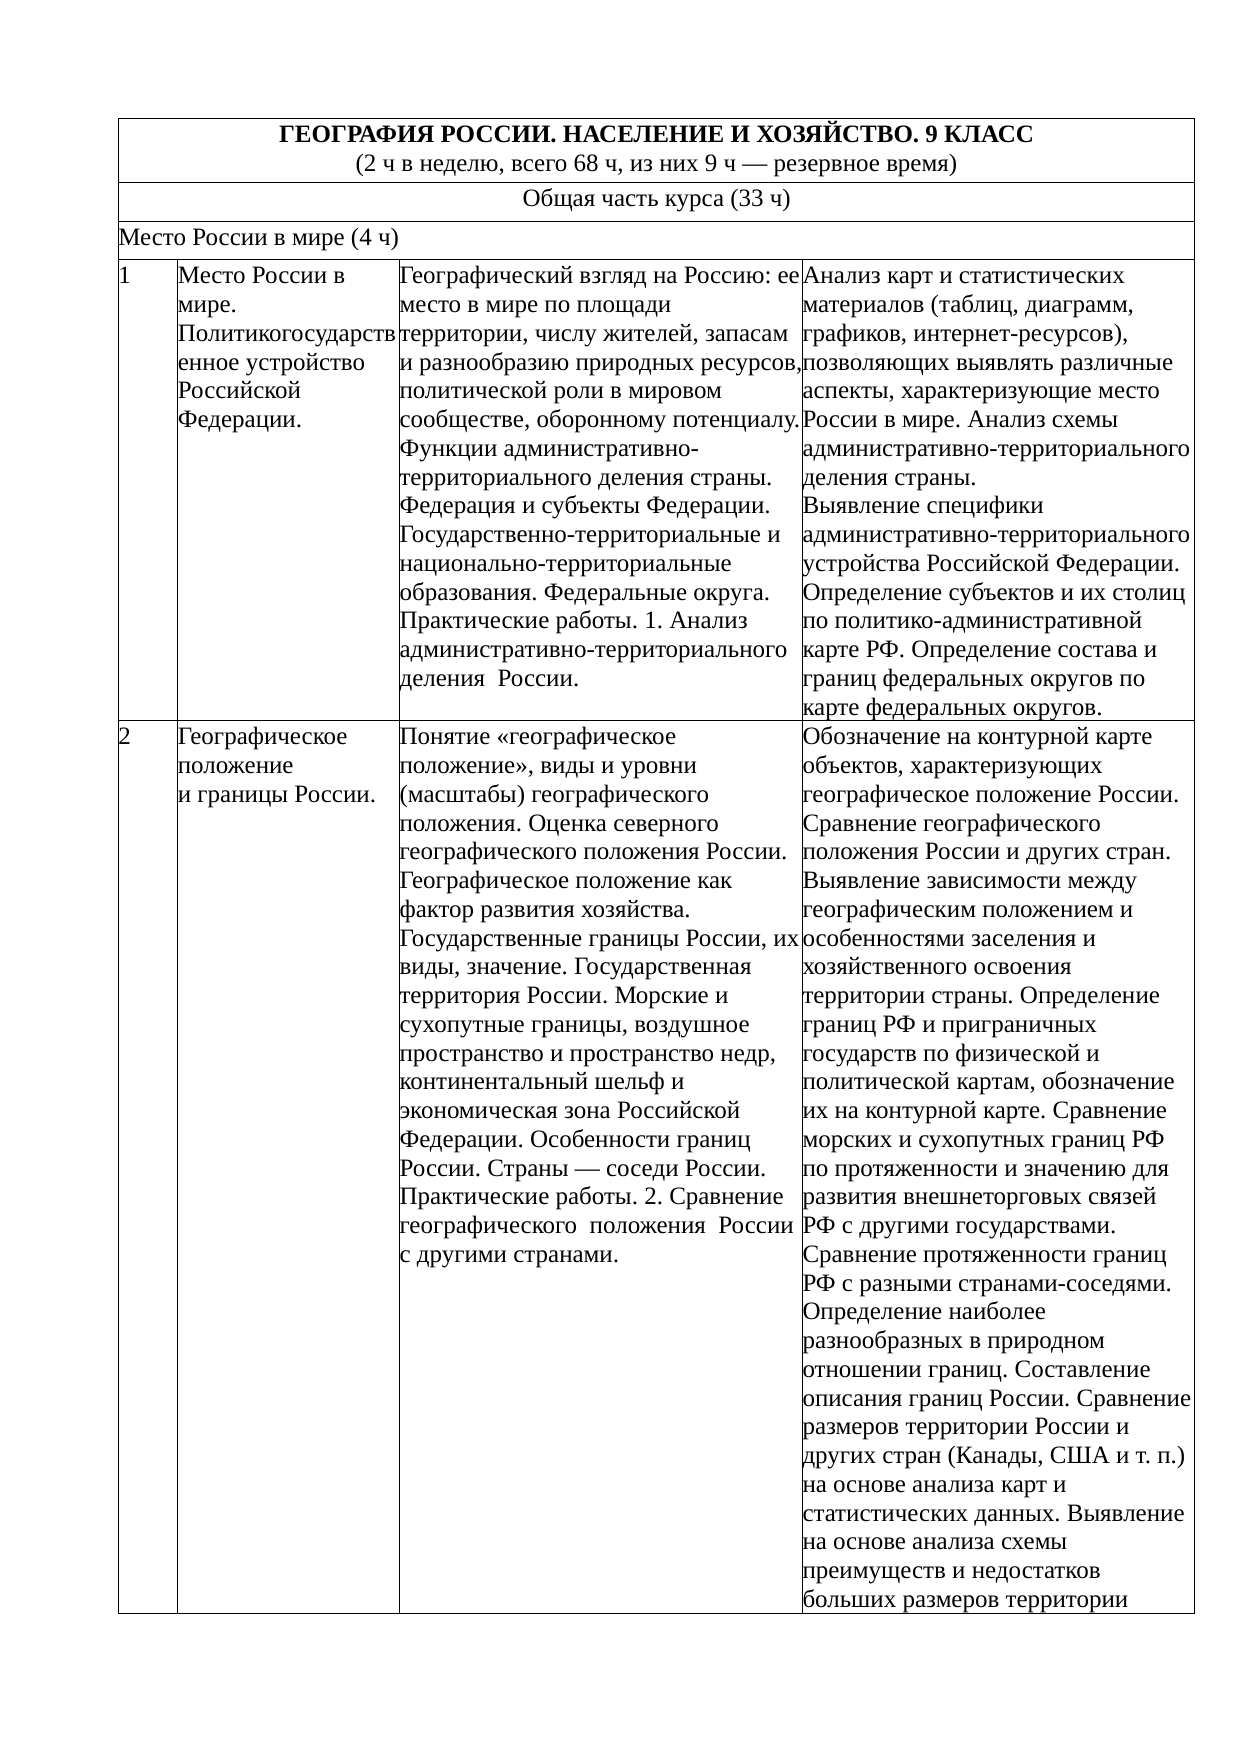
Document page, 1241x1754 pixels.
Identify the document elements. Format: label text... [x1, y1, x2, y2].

table_cell Обозначение на контурной карте объектов, характеризующих географическое положение России. Сравнение географического положения России и других стран. Выявление зависимости между географическим положением и особенностями заселения и хозяйственного освоения территории страны. Определение границ РФ и приграничных государств по физической и политической картам, обозначение их на контурной карте. Сравнение морских и сухопутных границ РФ по протяженности и значению для развития внешнеторговых связей РФ с другими государствами. Сравнение протяженности границ РФ с разными странами-соседями. Определение наиболее разнообразных в природном отношении границ. Составление описания границ России. Сравнение размеров территории России и других стран (Канады, США и т. п.) на основе анализа карт и статистических данных. Выявление на основе анализа схемы преимуществ и недостатков больших размеров территории [803, 721, 1194, 1613]
table_cell Понятие «географическое положение», виды и уровни (масштабы) географического положения. Оценка северного географического положения России. Географическое положение как фактор развития хозяйства. Государственные границы России, их виды, значение. Государственная территория России. Морские и сухопутные границы, воздушное пространство и пространство недр, континентальный шельф и экономическая зона Российской Федерации. Особенности границ России. Страны — соседи России. Практические работы. 2. Сравнение географического положения России с другими странами. [400, 721, 802, 1613]
table_cell Географический взгляд на Россию: ее место в мире по площади территории, числу жителей, запасам и разнообразию природных ресурсов, политической роли в мировом сообществе, оборонному потенциалу. Функции административно-территориального деления страны. Федерация и субъекты Федерации. Государственно-территориальные и национально-территориальные образования. Федеральные округа. Практические работы. 1. Анализ административно-территориального деления России. [400, 260, 802, 720]
table_cell Место России в мире. Политикогосударственное устройство Российской Федерации. [178, 260, 399, 720]
table_cell 2 [119, 721, 177, 1613]
table_cell Место России в мире (4 ч) [119, 222, 1194, 259]
table_cell Географическое положение и границы России. [178, 721, 399, 1613]
table_cell 1 [119, 260, 177, 720]
table_cell Анализ карт и статистических материалов (таблиц, диаграмм, графиков, интернет-ресурсов), позволяющих выявлять различные аспекты, характеризующие место России в мире. Анализ схемы административно-территориального деления страны. Выявление специфики административно-территориального устройства Российской Федерации. Определение субъектов и их столиц по политико-административной карте РФ. Определение состава и границ федеральных округов по карте федеральных округов. [803, 260, 1194, 720]
table_cell Общая часть курса (33 ч) [119, 183, 1194, 221]
table_header ГЕОГРАФИЯ РОССИИ. НАСЕЛЕНИЕ И ХОЗЯЙСТВО. 9 КЛАСС (2 ч в неделю, всего 68 ч, из них 9 ч — резервное время) [119, 119, 1194, 182]
